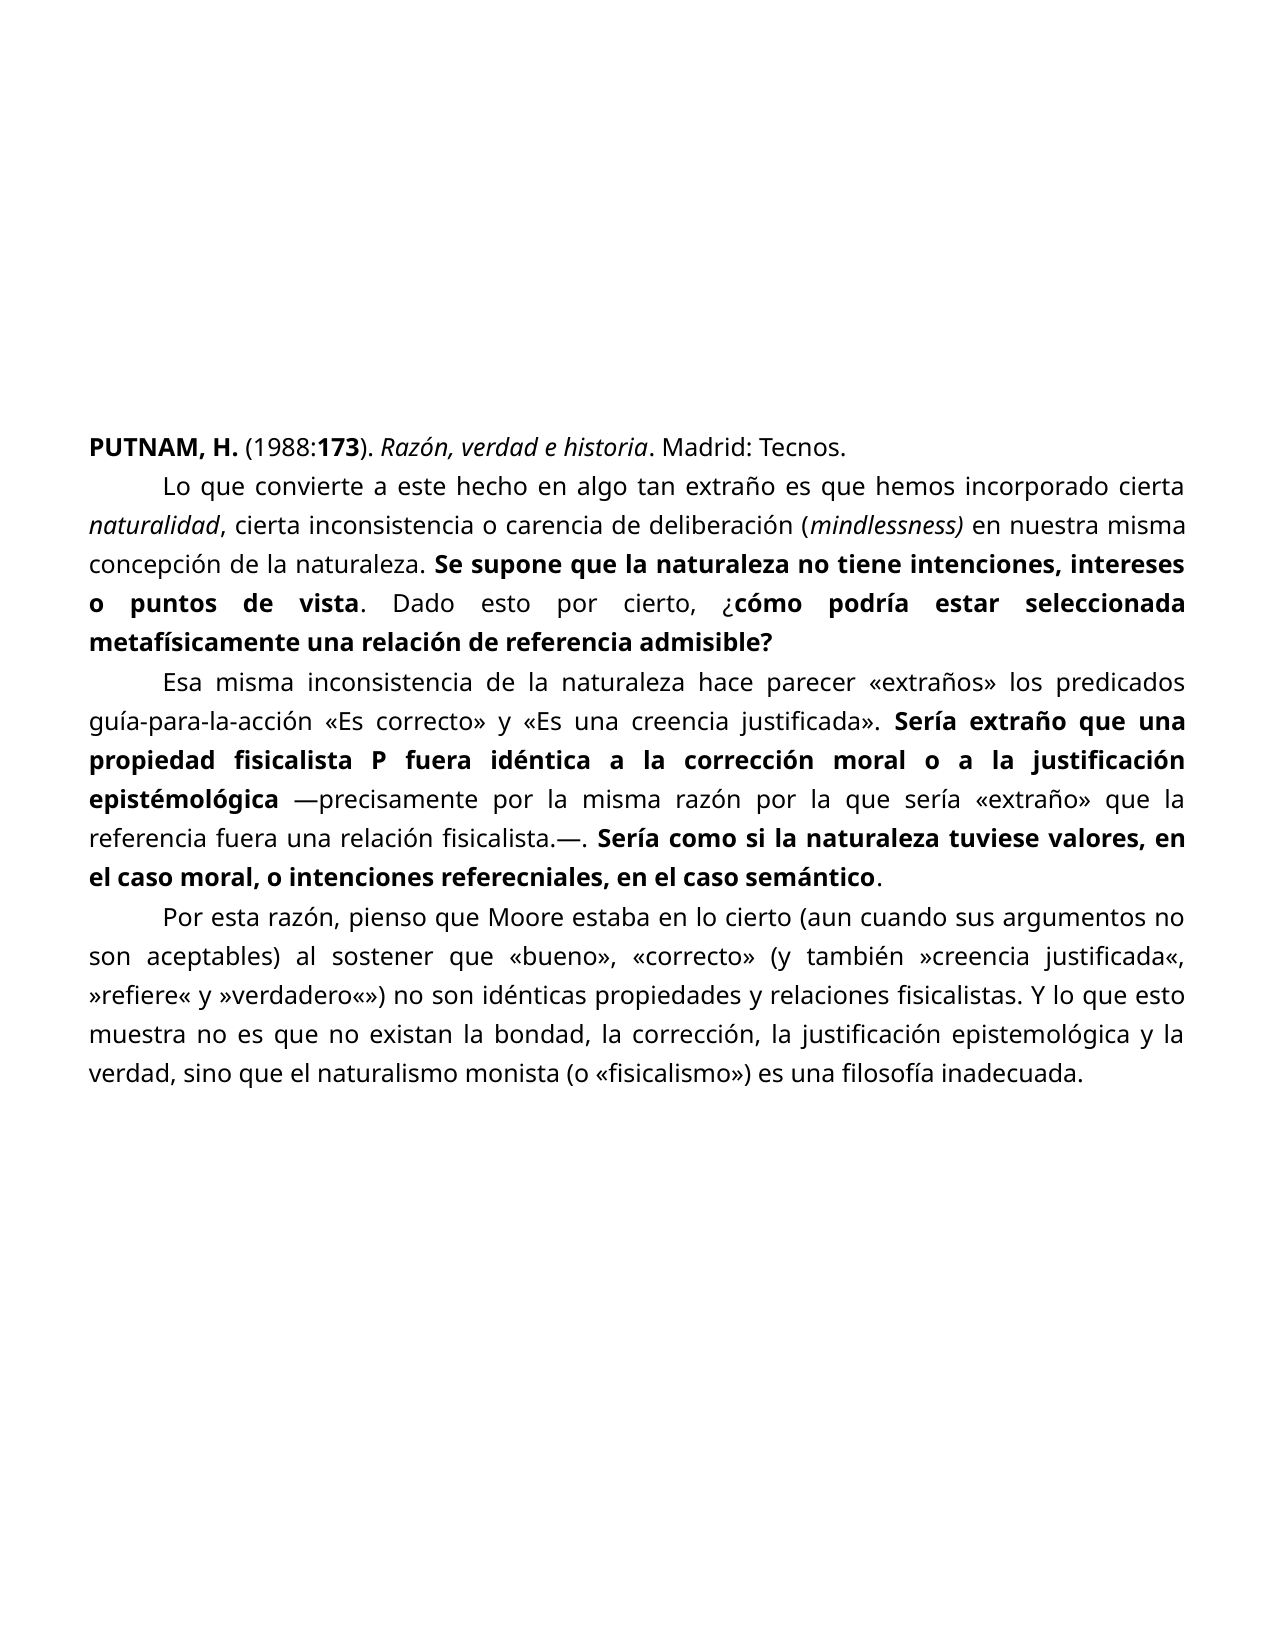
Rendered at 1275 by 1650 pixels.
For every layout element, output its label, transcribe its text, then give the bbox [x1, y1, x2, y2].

text Esa misma inconsistencia de la naturaleza hace parecer «extraños» los predicados guía-para-la-acción «Es correcto» y «Es una creencia justificada». Sería extraño que una propiedad fisicalista P fuera idéntica a la corrección moral o a la justificación epistémológica —precisamente por la misma razón por la que sería «extraño» que la referencia fuera una relación fisicalista.—. Sería como si la naturaleza tuviese valores, en el caso moral, o intenciones referecniales, en el caso semántico. [88, 664, 1186, 894]
text PUTNAM, H. (1988:173). Razón, verdad e historia. Madrid: Tecnos. [88, 429, 1186, 463]
text Lo que convierte a este hecho en algo tan extraño es que hemos incorporado cierta naturalidad, cierta inconsistencia o carencia de deliberación (mindlessness) en nuestra misma concepción de la naturaleza. Se supone que la naturaleza no tiene intenciones, intereses o puntos de vista. Dado esto por cierto, ¿cómo podría estar seleccionada metafísicamente una relación de referencia admisible? [88, 468, 1186, 659]
text Por esta razón, pienso que Moore estaba en lo cierto (aun cuando sus argumentos no son aceptables) al sostener que «bueno», «correcto» (y también »creencia justificada«, »refiere« y »verdadero«») no son idénticas propiedades y relaciones fisicalistas. Y lo que esto muestra no es que no existan la bondad, la corrección, la justificación epistemológica y la verdad, sino que el naturalismo monista (o «fisicalismo») es una filosofía inadecuada. [88, 899, 1186, 1090]
